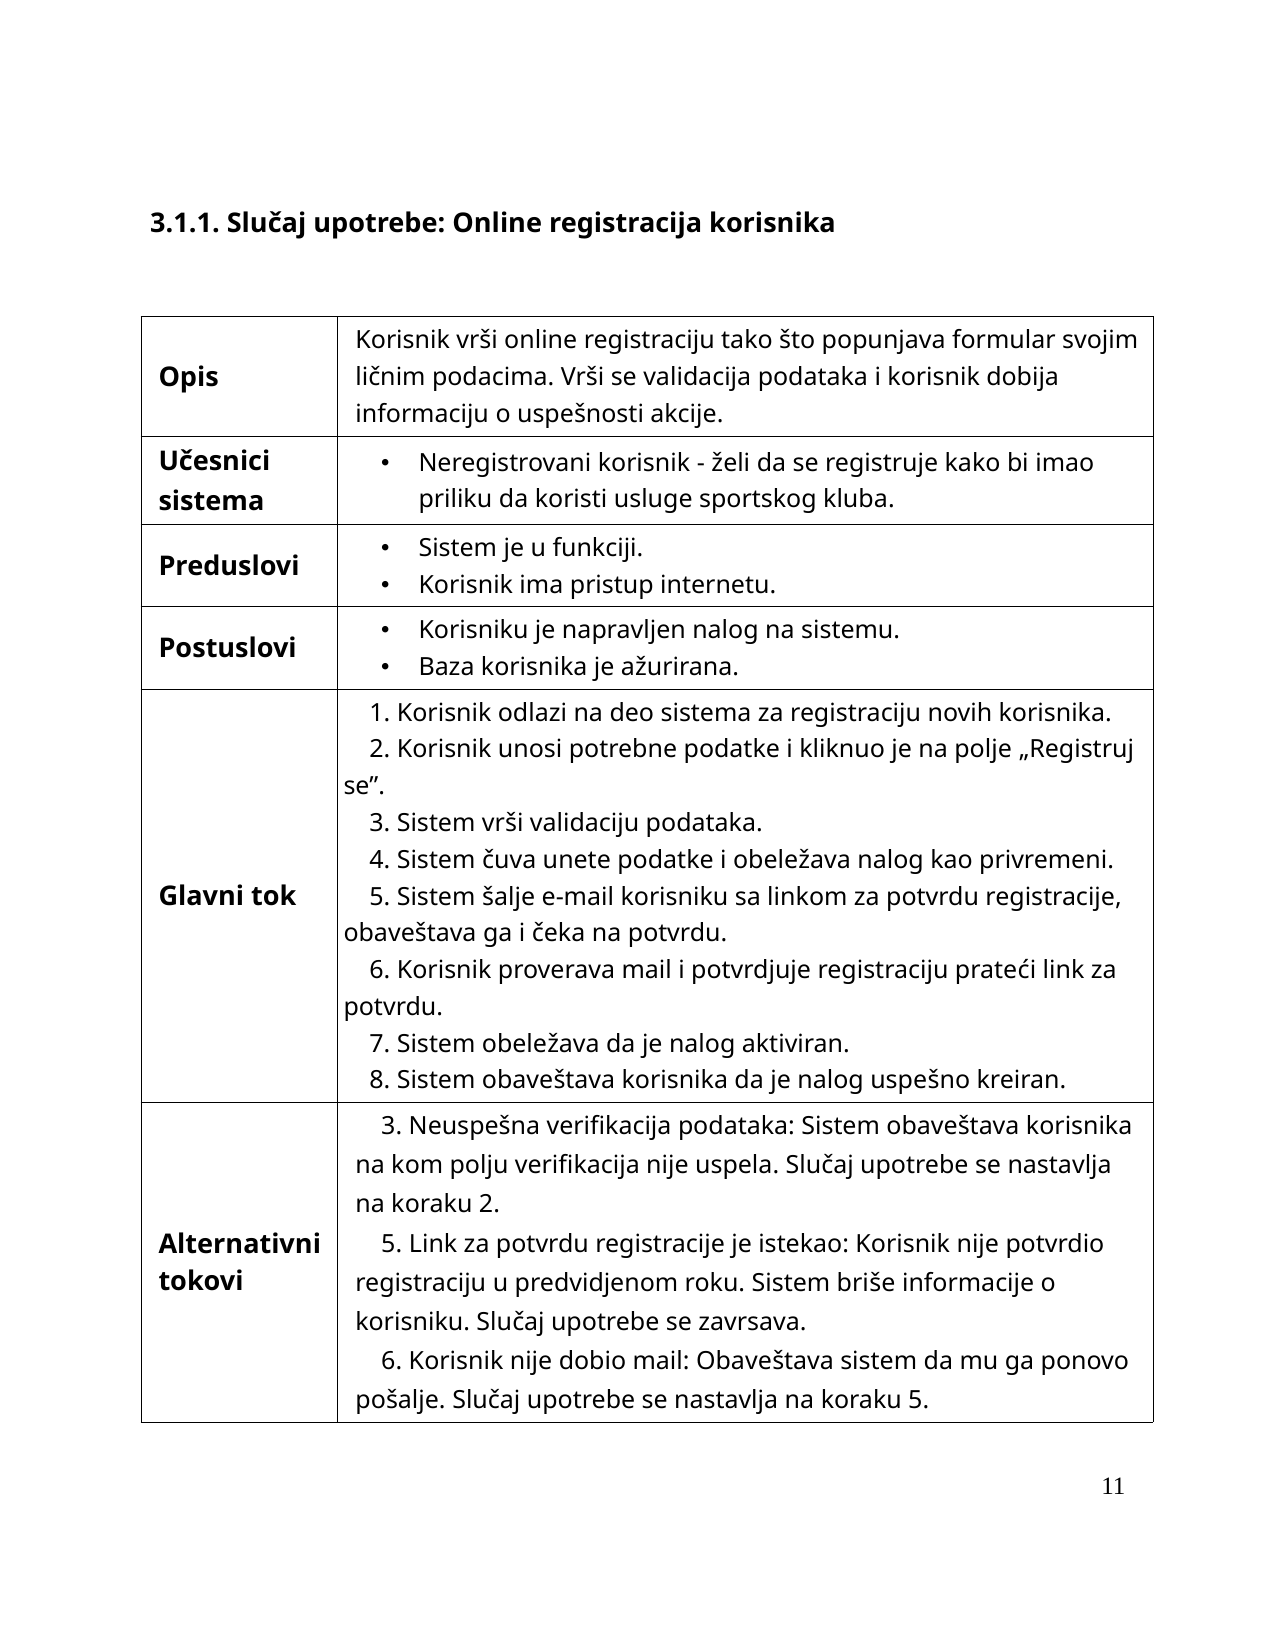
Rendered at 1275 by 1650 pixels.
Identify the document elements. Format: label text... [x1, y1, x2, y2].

table_cell Alternativni tokovi [142, 1103, 337, 1422]
table_cell Postuslovi [142, 607, 337, 688]
text 3.1.1. Slučaj upotrebe: Online registracija korisnika [150, 203, 1125, 240]
table_cell 1. Korisnik odlazi na deo sistema za registraciju novih korisnika. 2. Korisnik unosi potrebne podatke i kliknuo je na polje „Registruj se”. 3. Sistem vrši validaciju podataka. 4. Sistem čuva unete podatke i obeležava nalog kao privremeni. 5. Sistem šalje e-mail korisniku sa linkom za potvrdu registracije, obaveštava ga i čeka na potvrdu. 6. Korisnik proverava mail i potvrdjuje registraciju prateći link za potvrdu. 7. Sistem obeležava da je nalog aktiviran. 8. Sistem obaveštava korisnika da je nalog uspešno kreiran. [338, 690, 1153, 1102]
table_header Korisnik vrši online registraciju tako što popunjava formular svojim ličnim podacima. Vrši se validacija podataka i korisnik dobija informaciju o uspešnosti akcije. [338, 317, 1153, 436]
table_header Opis [142, 317, 337, 436]
table_cell Glavni tok [142, 690, 337, 1102]
table_cell Neregistrovani korisnik - želi da se registruje kako bi imao priliku da koristi usluge sportskog kluba. [338, 437, 1153, 524]
table_cell Učesnici sistema [142, 437, 337, 524]
table_cell 3. Neuspešna verifikacija podataka: Sistem obaveštava korisnika na kom polju verifikacija nije uspela. Slučaj upotrebe se nastavlja na koraku 2. 5. Link za potvrdu registracije je istekao: Korisnik nije potvrdio registraciju u predvidjenom roku. Sistem briše informacije o korisniku. Slučaj upotrebe se zavrsava. 6. Korisnik nije dobio mail: Obaveštava sistem da mu ga ponovo pošalje. Slučaj upotrebe se nastavlja na koraku 5. [338, 1103, 1153, 1422]
table_cell Preduslovi [142, 525, 337, 606]
table_cell Sistem je u funkciji. Korisnik ima pristup internetu. [338, 525, 1153, 606]
table_cell Korisniku je napravljen nalog na sistemu. Baza korisnika je ažurirana. [338, 607, 1153, 688]
